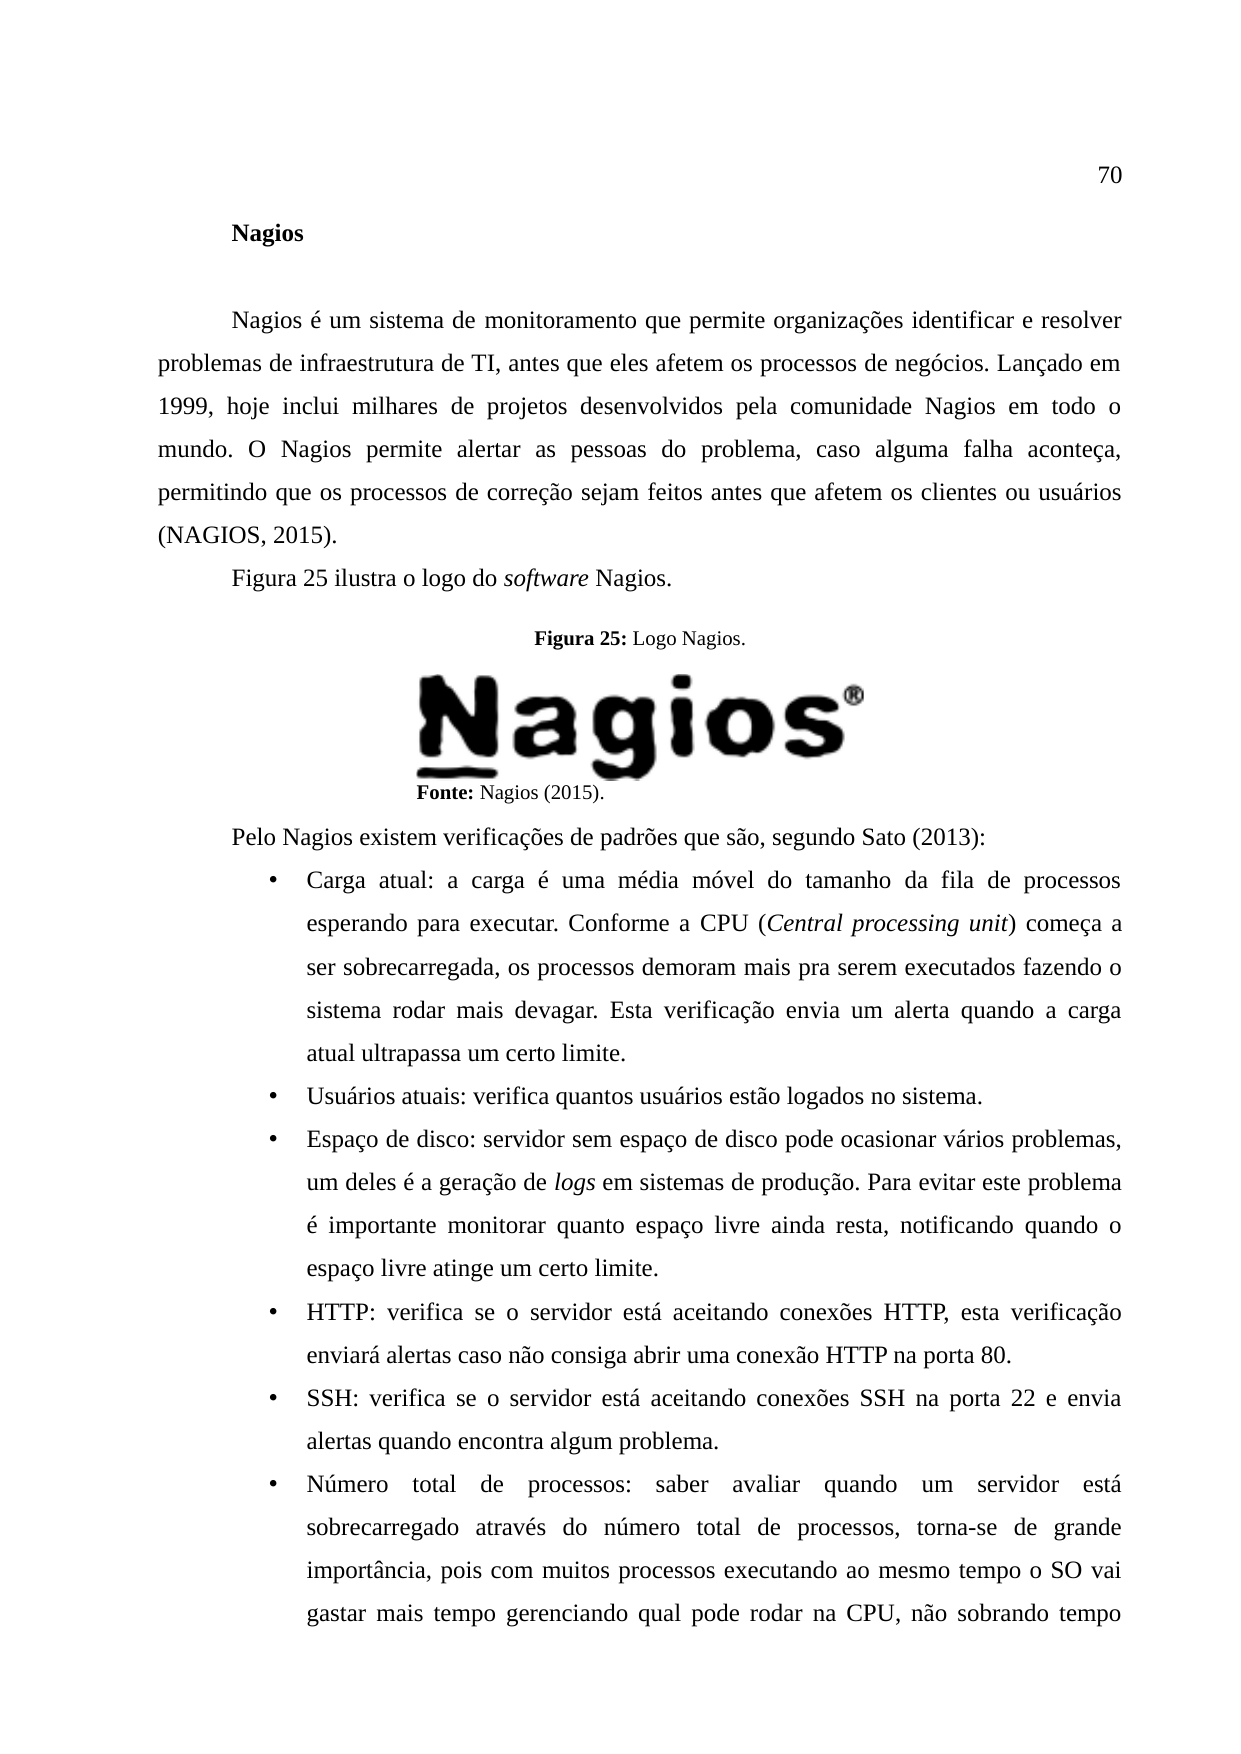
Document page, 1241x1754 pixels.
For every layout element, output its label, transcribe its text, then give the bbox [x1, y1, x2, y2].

text Pelo Nagios existem verificações de padrões que são, segundo Sato (2013): [158, 822, 1122, 851]
list HTTP: verifica se o servidor está aceitando conexões HTTP, esta verificação enviará alertas caso não consiga abrir uma conexão HTTP na porta 80. [269, 1297, 1122, 1368]
text Figura 25: Logo Nagios. [416, 626, 863, 650]
list SSH: verifica se o servidor está aceitando conexões SSH na porta 22 e envia alertas quando encontra algum problema. [269, 1383, 1122, 1455]
text Figura 25 ilustra o logo do software Nagios. [158, 563, 1122, 592]
list Usuários atuais: verifica quantos usuários estão logados no sistema. [269, 1081, 1122, 1110]
list Espaço de disco: servidor sem espaço de disco pode ocasionar vários problemas, um deles é a geração de logs em sistemas de produção. Para evitar este problema é importante monitorar quanto espaço livre ainda resta, notificando quando o espaço livre atinge um certo limite. [269, 1124, 1122, 1282]
text Nagios é um sistema de monitoramento que permite organizações identificar e resolver problemas de infraestrutura de TI, antes que eles afetem os processos de negócios. Lançado em 1999, hoje inclui milhares de projetos desenvolvidos pela comunidade Nagios em todo o mundo. O Nagios permite alertar as pessoas do problema, caso alguma falha aconteça, permitindo que os processos de correção sejam feitos antes que afetem os clientes ou usuários (NAGIOS, 2015). [158, 305, 1122, 549]
list Número total de processos: saber avaliar quando um servidor está sobrecarregado através do número total de processos, torna-se de grande importância, pois com muitos processos executando ao mesmo tempo o SO vai gastar mais tempo gerenciando qual pode rodar na CPU, não sobrando tempo [269, 1469, 1122, 1627]
text Nagios [158, 218, 1122, 247]
text Fonte: Nagios (2015). [416, 781, 863, 804]
list Carga atual: a carga é uma média móvel do tamanho da fila de processos esperando para executar. Conforme a CPU (Central processing unit) começa a ser sobrecarregada, os processos demoram mais pra serem executados fazendo o sistema rodar mais devagar. Esta verificação envia um alerta quando a carga atual ultrapassa um certo limite. [269, 865, 1122, 1067]
picture [416, 674, 864, 781]
